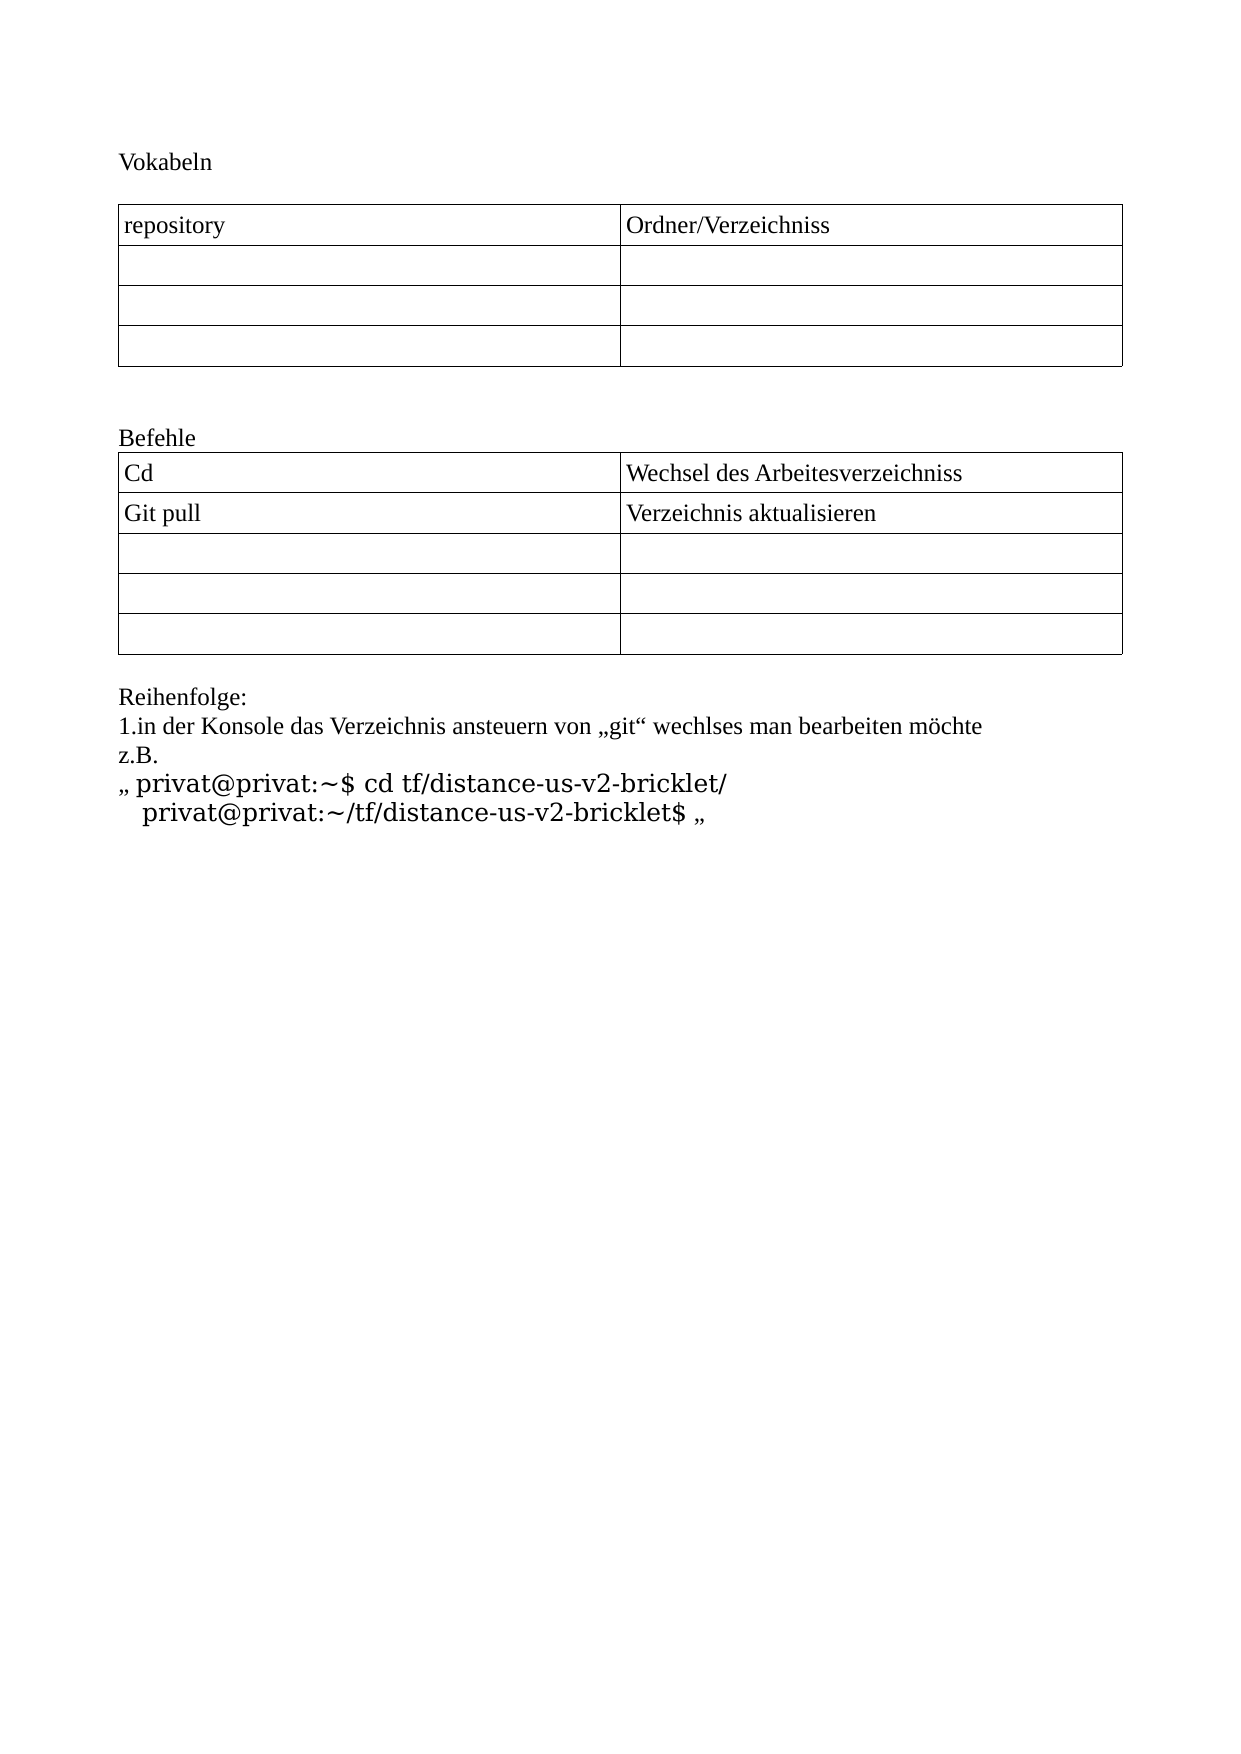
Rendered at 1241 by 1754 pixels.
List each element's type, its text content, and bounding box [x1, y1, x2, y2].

table_cell [621, 574, 1122, 613]
table_cell [119, 534, 620, 573]
text privat@privat:~/tf/distance-us-v2-bricklet$ „ [118, 798, 1122, 827]
table_cell [621, 534, 1122, 573]
table_header repository [119, 205, 620, 245]
table_cell [119, 286, 620, 325]
table_cell [119, 326, 620, 366]
text Reihenfolge: [118, 682, 1122, 711]
table_cell [621, 246, 1122, 285]
table_cell Verzeichnis aktualisieren [621, 493, 1122, 533]
table_cell [621, 326, 1122, 366]
table_cell [621, 614, 1122, 653]
text z.B. [118, 740, 1122, 769]
table_cell [119, 246, 620, 285]
text „ privat@privat:~$ cd tf/distance-us-v2-bricklet/ [118, 769, 1122, 798]
table_header Cd [119, 453, 620, 492]
table_header Wechsel des Arbeitesverzeichniss [621, 453, 1122, 492]
table_cell Git pull [119, 493, 620, 533]
text 1.in der Konsole das Verzeichnis ansteuern von „git“ wechlses man bearbeiten möchte [118, 711, 1122, 740]
table_header Ordner/Verzeichniss [621, 205, 1122, 245]
table_cell [119, 574, 620, 613]
text Befehle [118, 423, 1122, 452]
table_cell [621, 286, 1122, 325]
text Vokabeln [118, 147, 1122, 176]
table_cell [119, 614, 620, 653]
